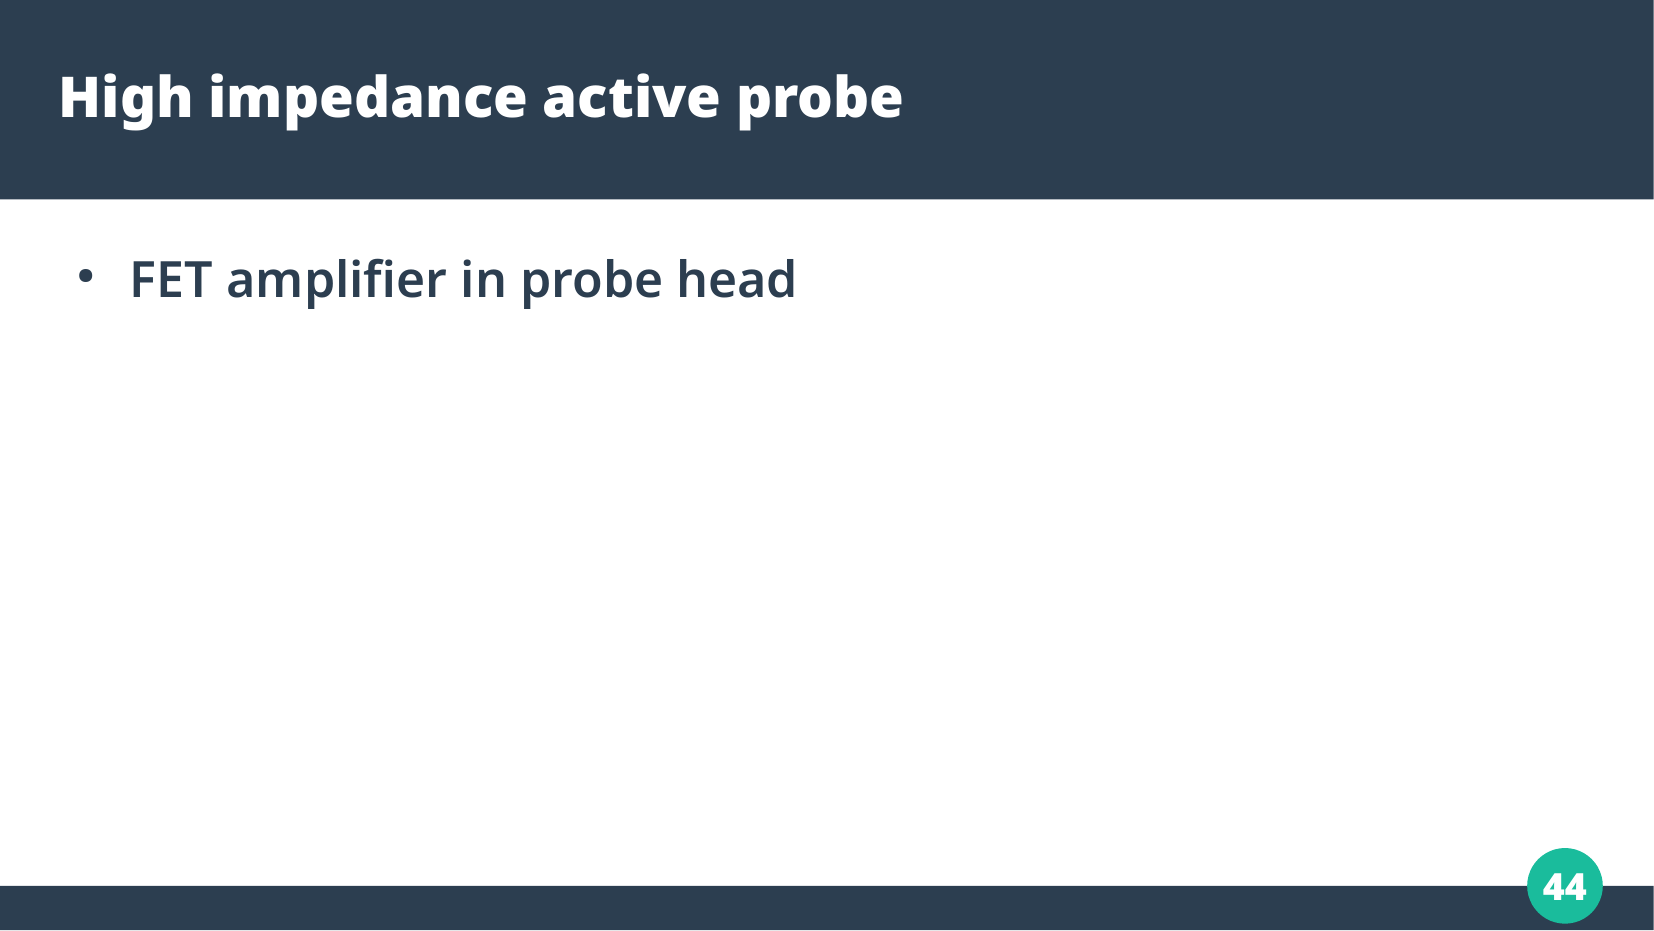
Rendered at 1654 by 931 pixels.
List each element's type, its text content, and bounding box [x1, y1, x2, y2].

title High impedance active probe [59, 37, 1595, 155]
list FET amplifier in probe head [59, 243, 1595, 864]
